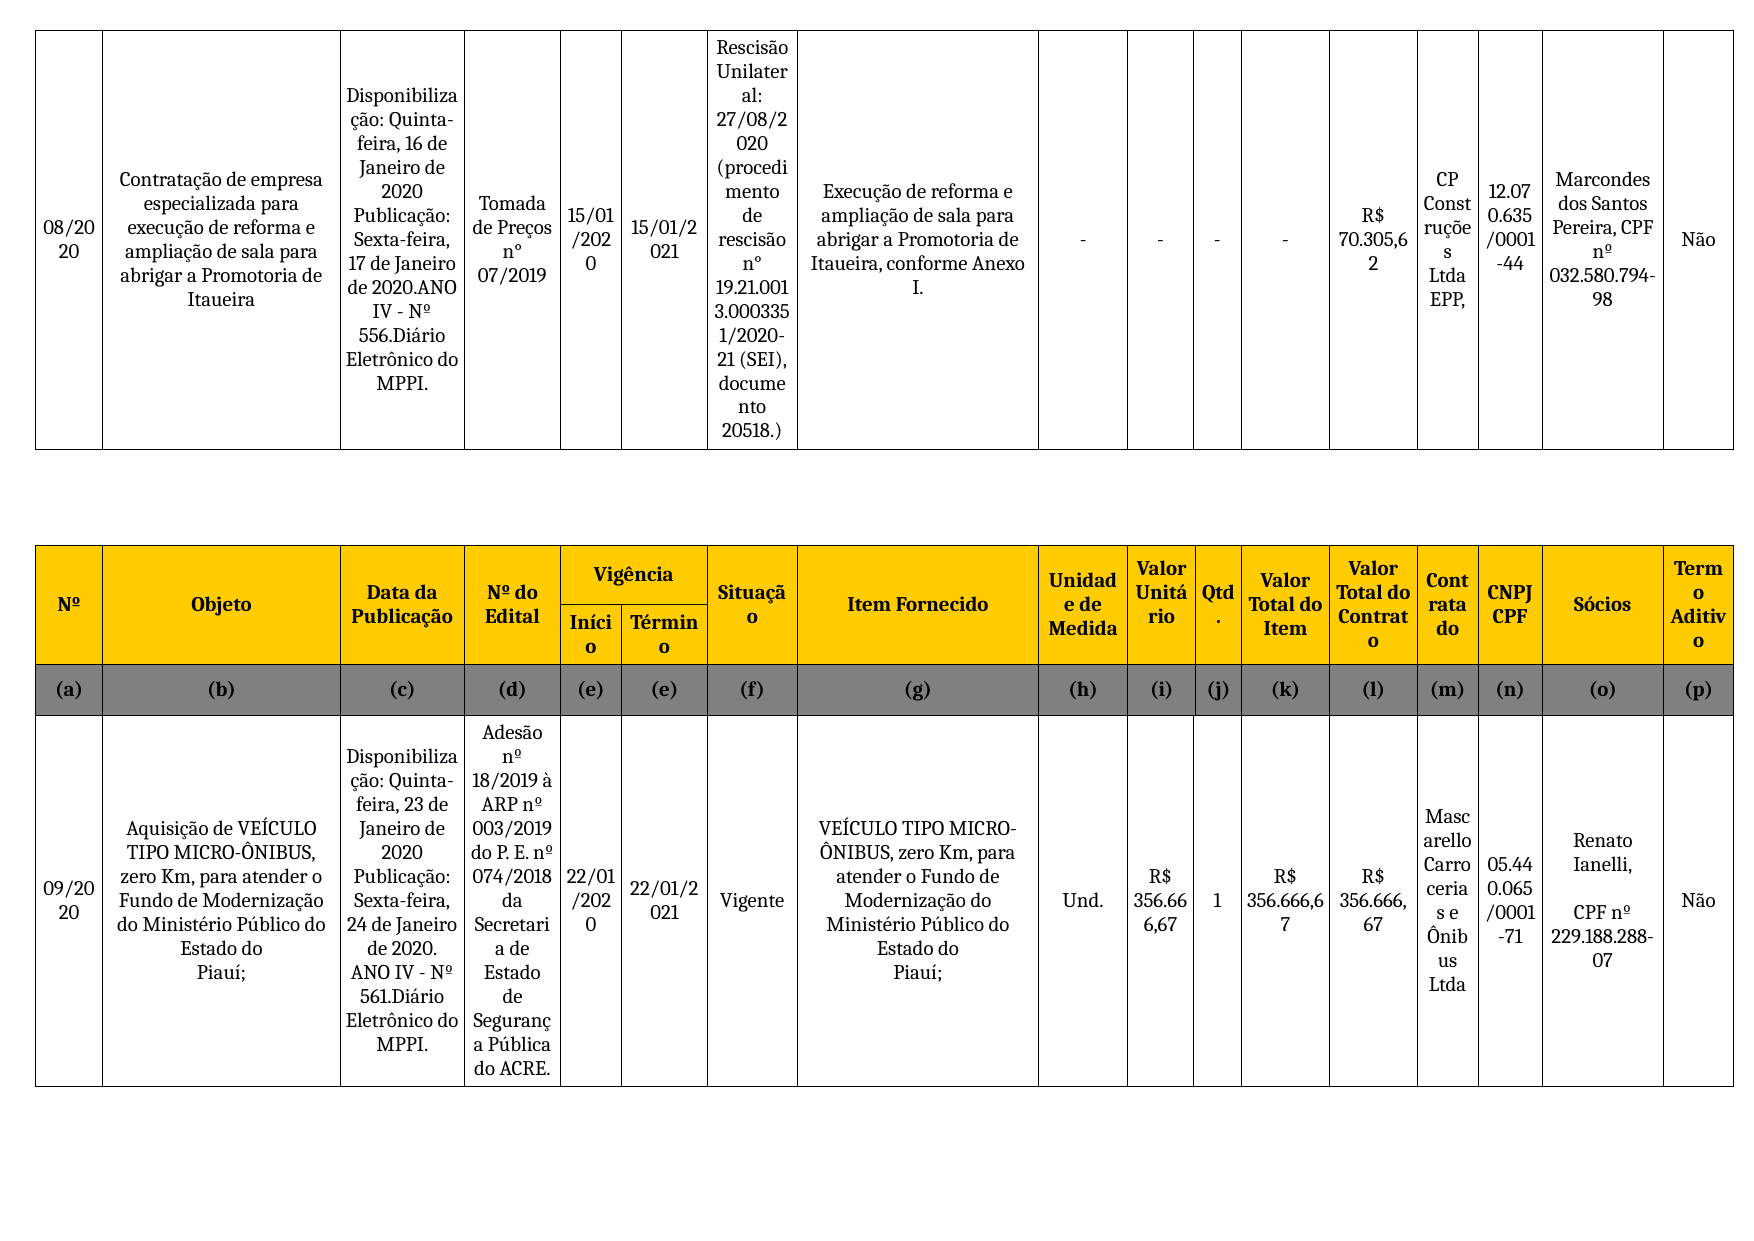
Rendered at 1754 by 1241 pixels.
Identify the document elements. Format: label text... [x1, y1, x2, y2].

table_cell (f) [708, 665, 797, 715]
table_cell Adesão nº 18/2019 à ARP nº 003/2019 do P. E. nº 074/2018 da Secretaria de Estado de Segurança Pública do ACRE. [465, 716, 560, 1086]
table_cell (g) [798, 665, 1038, 715]
table_cell Execução de reforma e ampliação de sala para abrigar a Promotoria de Itaueira, conforme Anexo I. [798, 31, 1038, 449]
table_cell (a) [36, 665, 102, 715]
table_cell 22/01/2020 [561, 716, 621, 1086]
table_cell - [1242, 31, 1329, 449]
table_cell (c) [341, 665, 464, 715]
table_cell (j) [1196, 665, 1241, 715]
table_cell R$ 356.666,67 [1242, 716, 1329, 1086]
table_cell Vigente [708, 716, 797, 1086]
table_header Qtd. [1196, 546, 1241, 664]
table_cell 09/2020 [36, 716, 102, 1086]
table_cell Disponibilização: Quinta-feira, 23 de Janeiro de 2020 Publicação: Sexta-feira, 24 de Janeiro de 2020. ANO IV - Nº 561.Diário Eletrônico do MPPI. [341, 716, 464, 1086]
table_cell - [1194, 31, 1241, 449]
table_cell Marcondes dos Santos Pereira, CPF nº 032.580.794-98 [1543, 31, 1663, 449]
table_cell VEÍCULO TIPO MICRO-ÔNIBUS, zero Km, para atender o Fundo de Modernização do Ministério Público do Estado do Piauí; [798, 716, 1038, 1086]
table_cell Aquisição de VEÍCULO TIPO MICRO-ÔNIBUS, zero Km, para atender o Fundo de Modernização do Ministério Público do Estado do Piauí; [103, 716, 340, 1086]
table_cell 12.070.635/0001-44 [1479, 31, 1542, 449]
table_cell Não [1664, 716, 1733, 1086]
table_cell Disponibilização: Quinta-feira, 16 de Janeiro de 2020 Publicação: Sexta-feira, 17 de Janeiro de 2020.ANO IV - Nº 556.Diário Eletrônico do MPPI. [341, 31, 464, 449]
table_cell - [1039, 31, 1127, 449]
table_header Situação [708, 546, 797, 664]
table_cell (e) [561, 665, 621, 715]
table_cell (h) [1039, 665, 1127, 715]
table_cell R$ 356.666,67 [1330, 716, 1417, 1086]
table_header Sócios [1543, 546, 1663, 664]
table_header Termo Aditivo [1664, 546, 1733, 664]
table_cell R$ 356.666,67 [1128, 716, 1193, 1086]
table_header Nº [36, 546, 102, 664]
table_cell 1 [1194, 716, 1241, 1086]
table_cell 15/01/2021 [622, 31, 707, 449]
table_header Valor Unitário [1128, 546, 1195, 664]
table_cell (n) [1479, 665, 1542, 715]
table_cell (p) [1664, 665, 1733, 715]
table_cell (o) [1543, 665, 1663, 715]
table_header Unidade de Medida [1039, 546, 1127, 664]
table_header Vigência [561, 546, 707, 604]
table_header Objeto [103, 546, 340, 664]
table_cell Rescisão Unilateral: 27/08/2020 (procedimento de rescisão n° 19.21.0013.0003351/2020-21 (SEI), documento 20518.) [708, 31, 797, 449]
table_cell CP Construções Ltda EPP, [1418, 31, 1478, 449]
table_cell 05.440.065/0001-71 [1479, 716, 1542, 1086]
table_header Valor Total do Contrato [1330, 546, 1417, 664]
table_cell (d) [465, 665, 560, 715]
table_cell (k) [1242, 665, 1329, 715]
table_cell Término [622, 605, 707, 664]
table_header Valor Total do Item [1242, 546, 1329, 664]
table_cell R$ 70.305,62 [1330, 31, 1417, 449]
table_header Nº do Edital [465, 546, 560, 664]
table_cell Renato Ianelli, CPF nº 229.188.288-07 [1543, 716, 1663, 1086]
table_cell Início [561, 605, 621, 664]
table_cell Não [1664, 31, 1733, 449]
table_cell (e) [622, 665, 707, 715]
table_cell 22/01/2021 [622, 716, 707, 1086]
table_header CNPJ CPF [1479, 546, 1542, 664]
table_cell (l) [1330, 665, 1417, 715]
table_header Item Fornecido [798, 546, 1038, 664]
table_cell - [1128, 31, 1193, 449]
table_cell Contratação de empresa especializada para execução de reforma e ampliação de sala para abrigar a Promotoria de Itaueira [103, 31, 340, 449]
table_cell 08/2020 [36, 31, 102, 449]
table_header Data da Publicação [341, 546, 464, 664]
table_cell Mascarello Carrocerias e Ônibus Ltda [1418, 716, 1478, 1086]
table_cell 15/01/2020 [561, 31, 621, 449]
table_cell Tomada de Preços n° 07/2019 [465, 31, 560, 449]
table_header Contratado [1418, 546, 1478, 664]
table_cell Und. [1039, 716, 1127, 1086]
table_cell (b) [103, 665, 340, 715]
table_cell (m) [1418, 665, 1478, 715]
table_cell (i) [1128, 665, 1195, 715]
